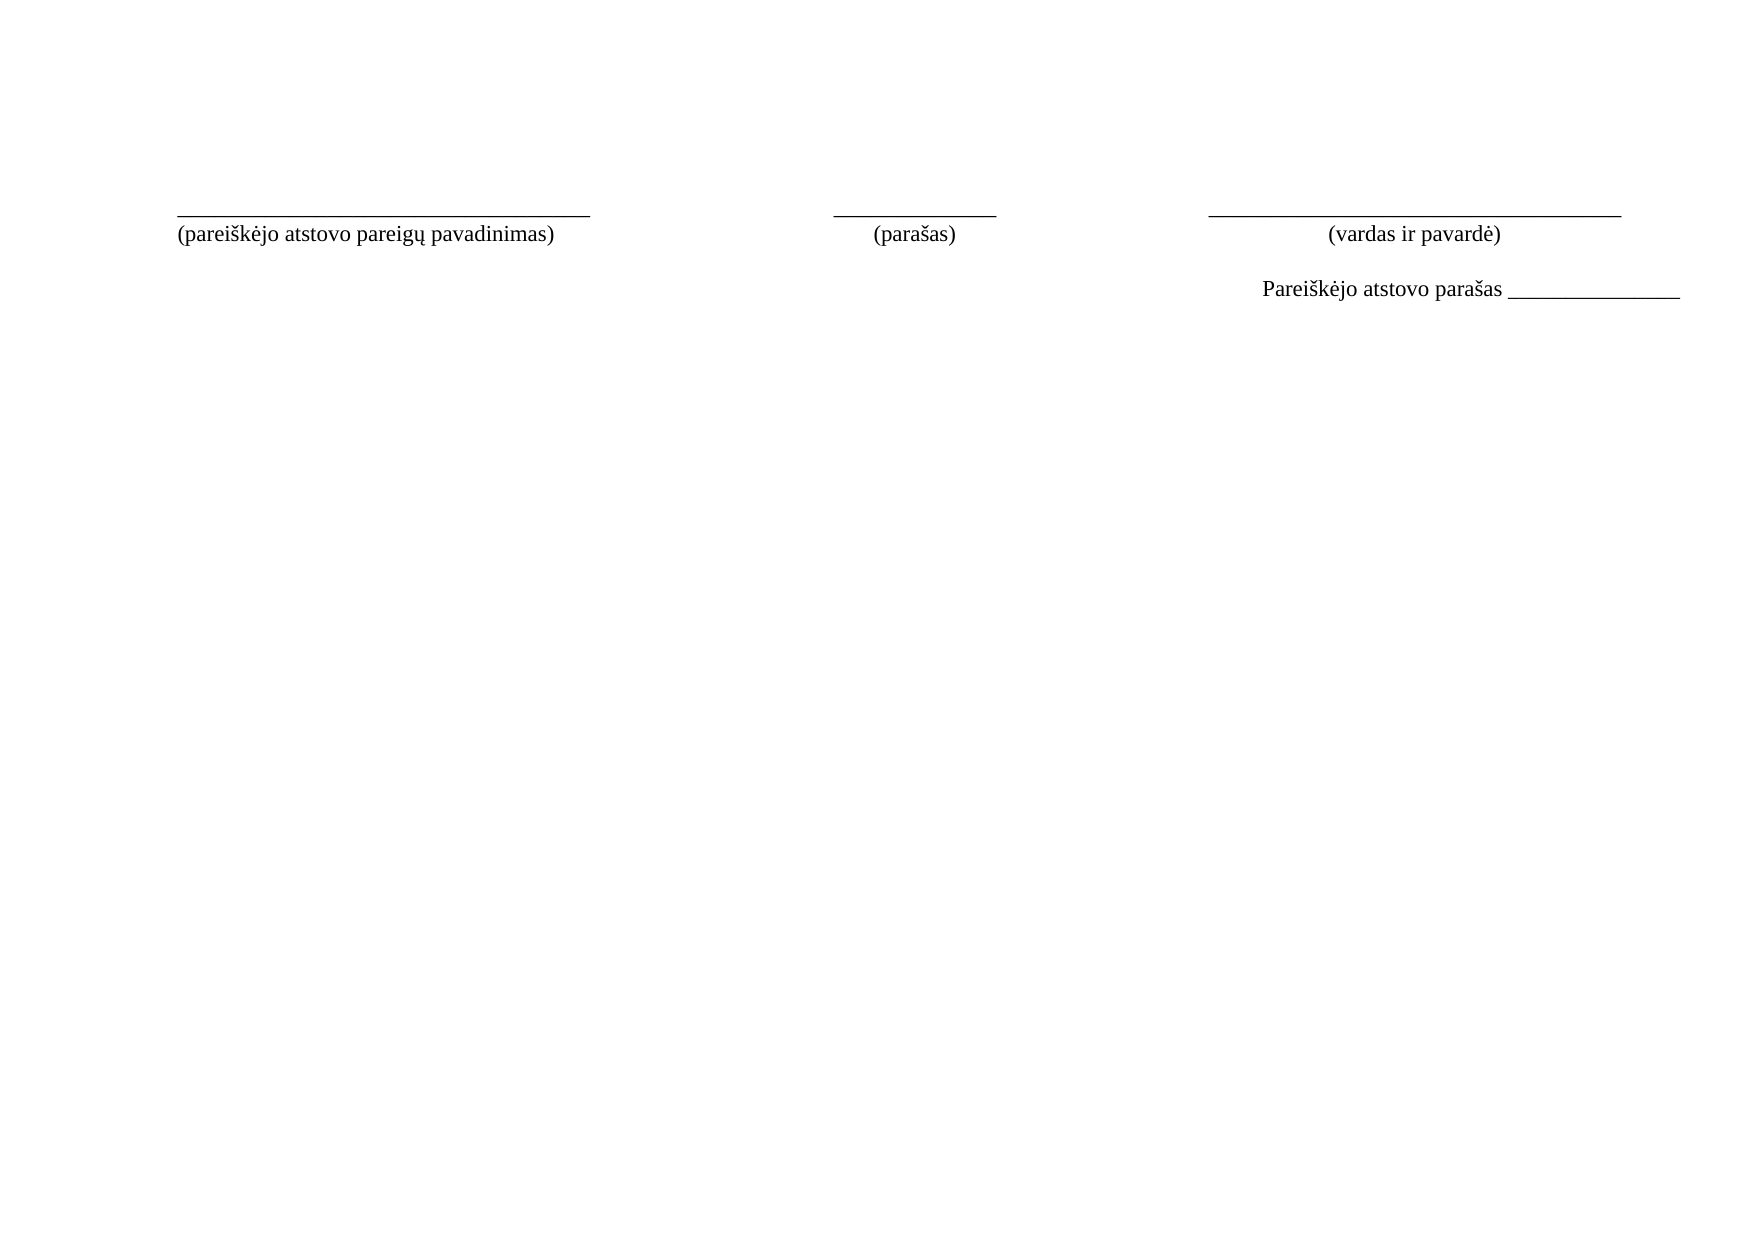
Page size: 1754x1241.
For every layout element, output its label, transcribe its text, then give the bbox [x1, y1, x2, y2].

text Pareiškėjo atstovo parašas _______________ [177, 275, 1680, 301]
text _________________________________ _____________ _________________________________ [177, 191, 1680, 220]
text (pareiškėjo atstovo pareigų pavadinimas) (parašas) (vardas ir pavardė) [177, 220, 1680, 246]
